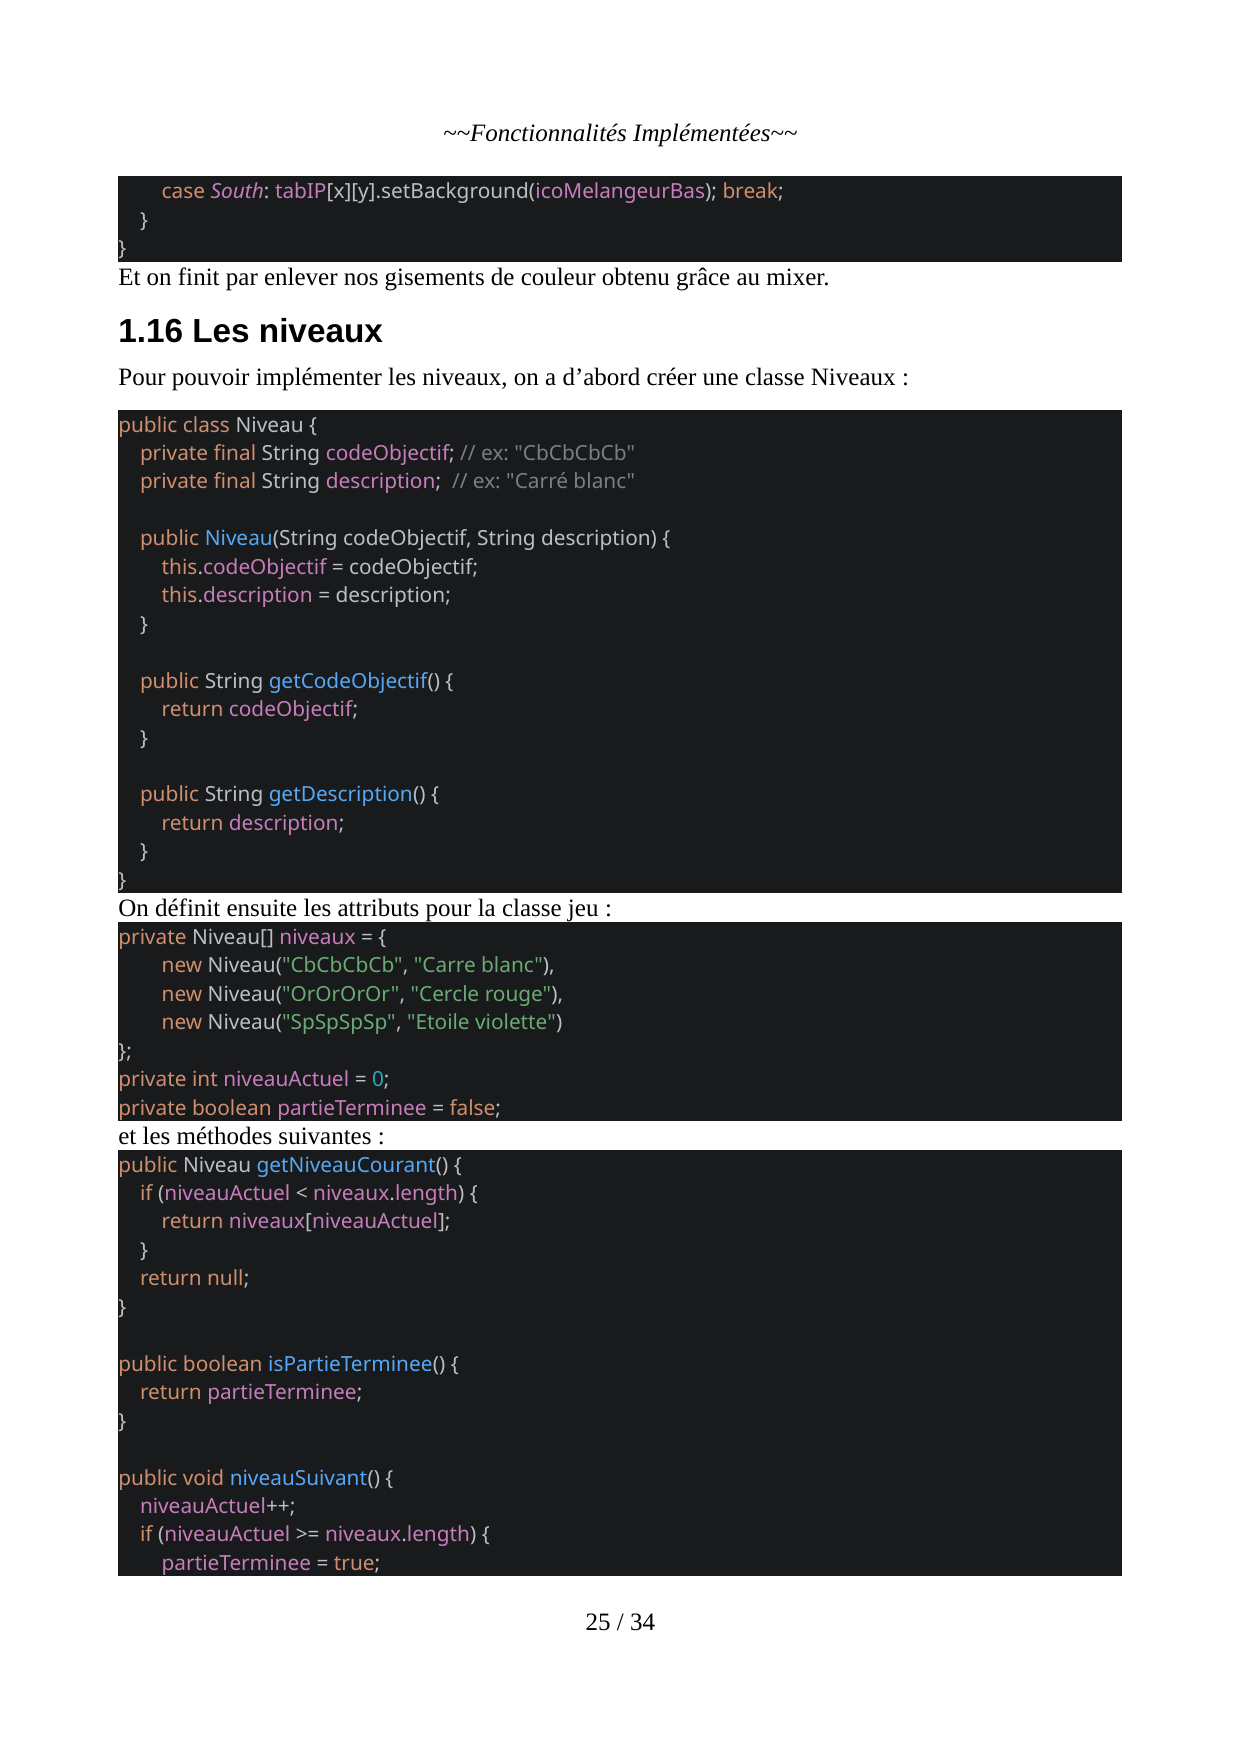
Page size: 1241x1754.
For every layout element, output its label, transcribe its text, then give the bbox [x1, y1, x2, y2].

text Pour pouvoir implémenter les niveaux, on a d’abord créer une classe Niveaux : [118, 362, 1122, 391]
text On définit ensuite les attributs pour la classe jeu : [118, 893, 1122, 922]
text case South: tabIP[x][y].setBackground(icoMelangeurBas); break; } } [118, 176, 1122, 262]
text Et on finit par enlever nos gisements de couleur obtenu grâce au mixer. [118, 262, 1122, 290]
text public Niveau getNiveauCourant() { if (niveauActuel < niveaux.length) { return niveaux[niveauActuel]; } return null; } public boolean isPartieTerminee() { return partieTerminee; } public void niveauSuivant() { niveauActuel++; if (niveauActuel >= niveaux.length) { partieTerminee = true; [118, 1150, 1122, 1576]
subtitle Les niveaux [118, 311, 1122, 350]
text public class Niveau { private final String codeObjectif; // ex: "CbCbCbCb" private final String description; // ex: "Carré blanc" public Niveau(String codeObjectif, String description) { this.codeObjectif = codeObjectif; this.description = description; } public String getCodeObjectif() { return codeObjectif; } public String getDescription() { return description; } } [118, 410, 1122, 893]
text et les méthodes suivantes : [118, 1121, 1122, 1150]
text private Niveau[] niveaux = { new Niveau("CbCbCbCb", "Carre blanc"), new Niveau("OrOrOrOr", "Cercle rouge"), new Niveau("SpSpSpSp", "Etoile violette") }; private int niveauActuel = 0; private boolean partieTerminee = false; [118, 922, 1122, 1121]
